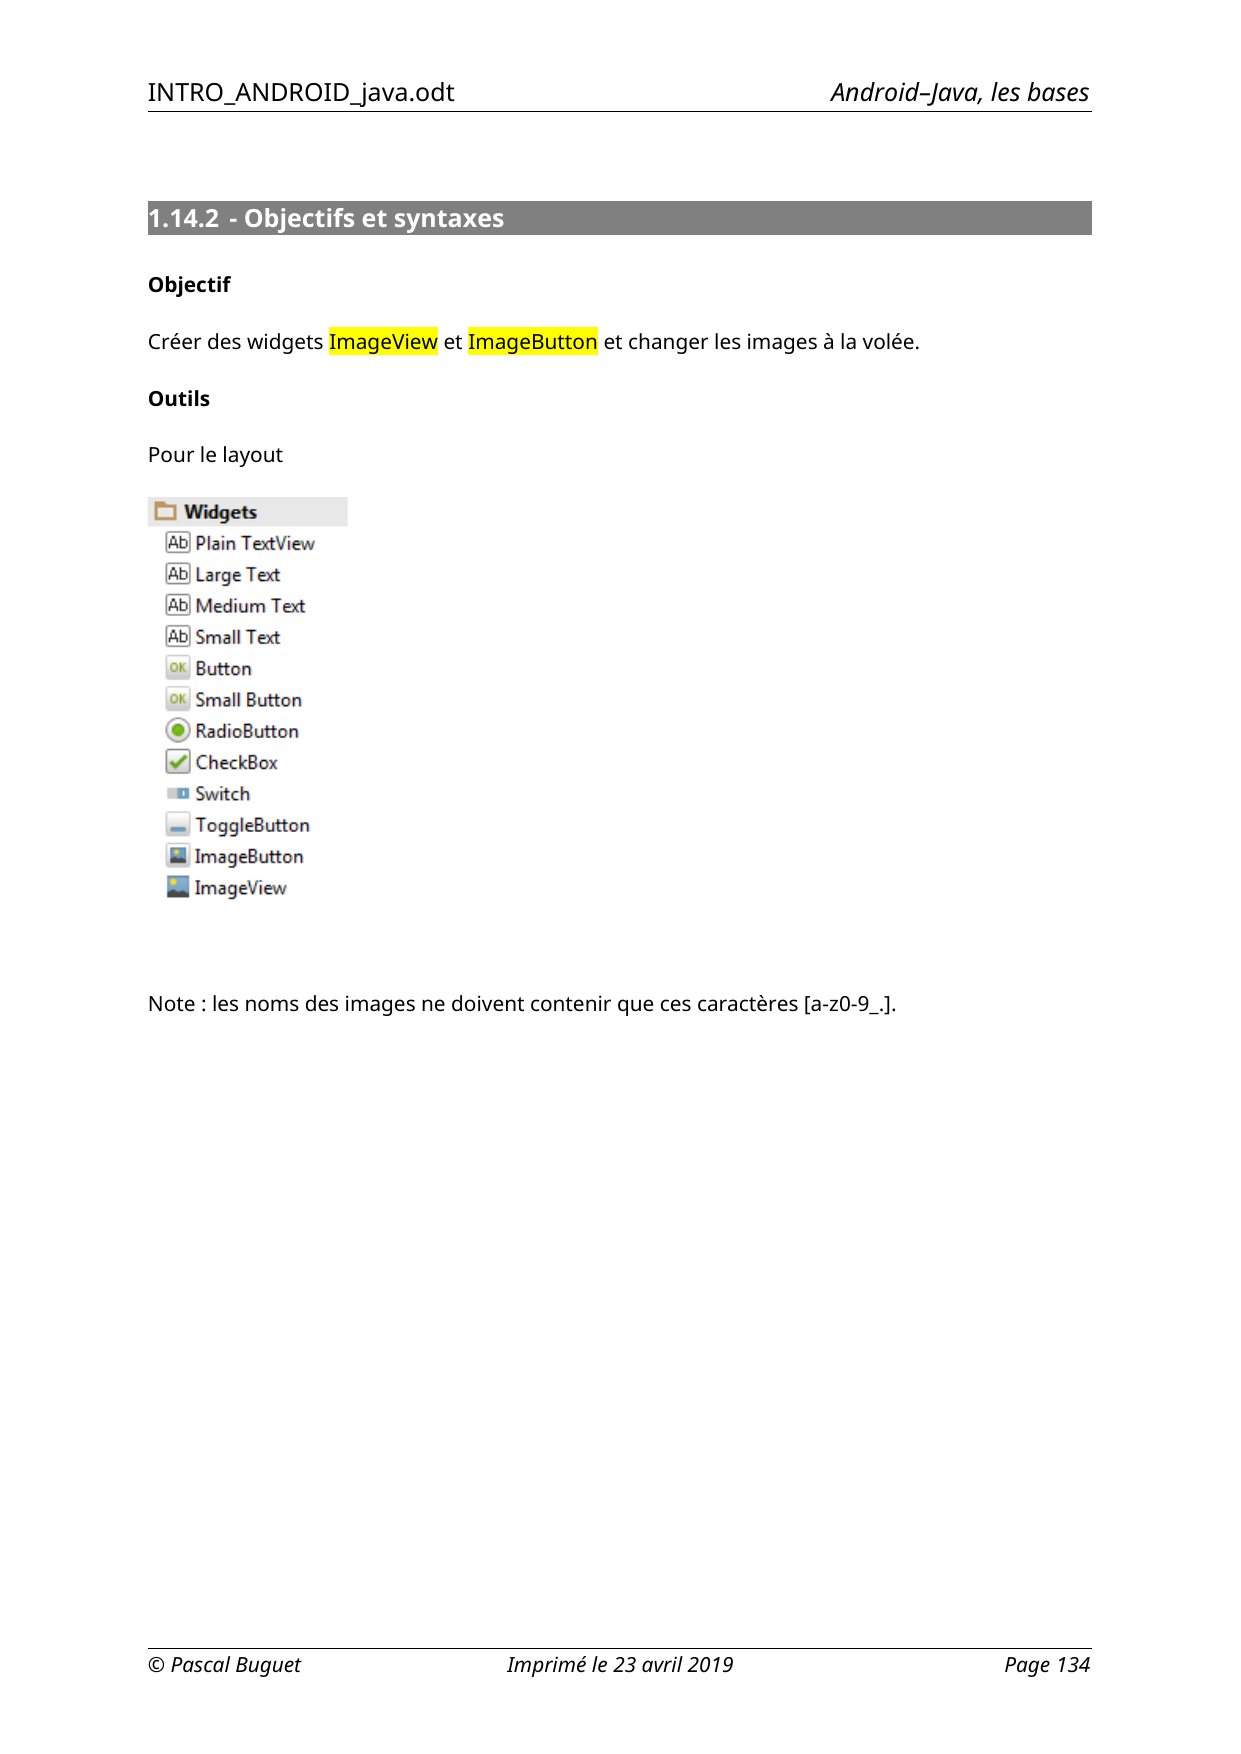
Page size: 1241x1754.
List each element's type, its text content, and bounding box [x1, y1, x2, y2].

subtitle - Objectifs et syntaxes [148, 201, 1092, 235]
text Pour le layout [148, 441, 1092, 469]
picture [147, 497, 348, 904]
text Note : les noms des images ne doivent contenir que ces caractères [a-z0-9_.]. [148, 989, 1092, 1017]
text Créer des widgets ImageView et ImageButton et changer les images à la volée. [148, 327, 1092, 355]
text Outils [148, 384, 1092, 412]
text Objectif [148, 270, 1092, 298]
